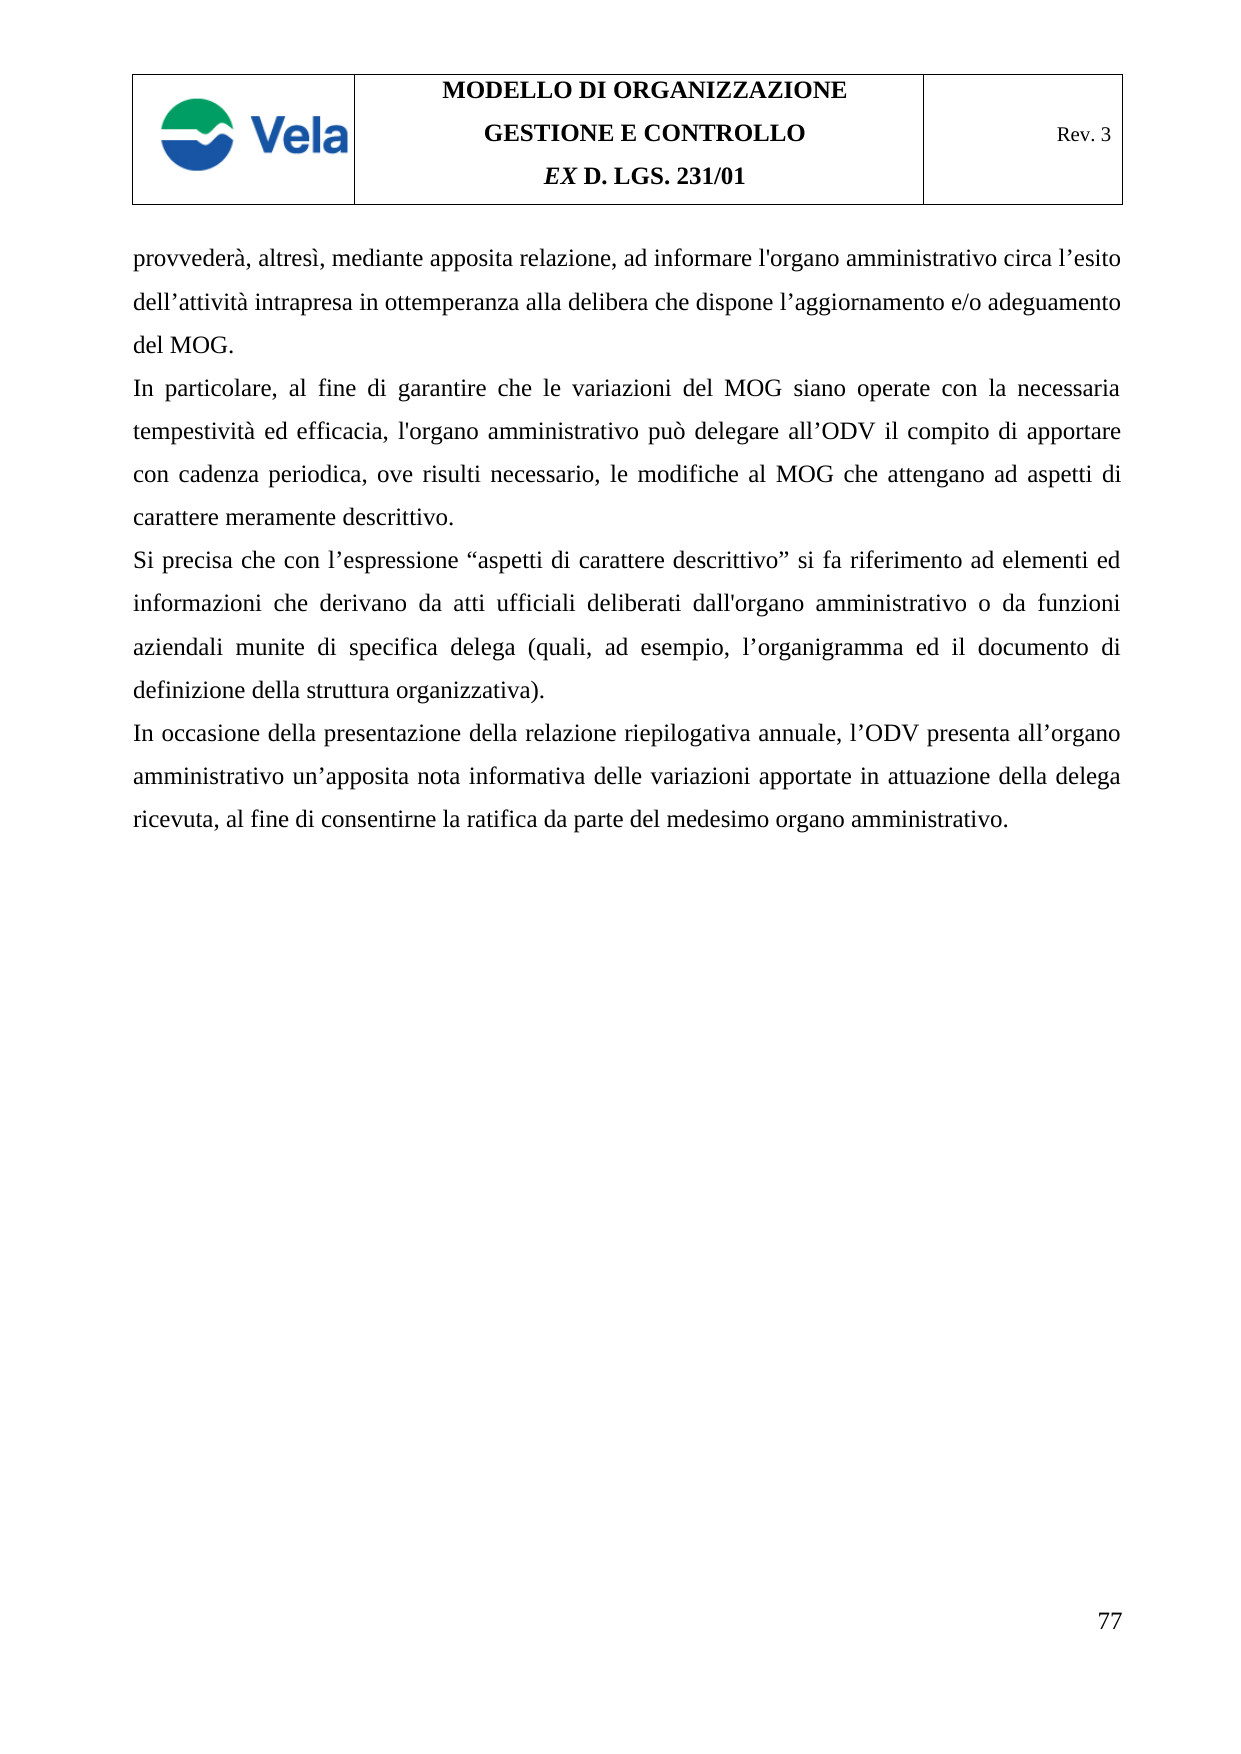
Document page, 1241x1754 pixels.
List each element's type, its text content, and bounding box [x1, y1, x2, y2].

text In particolare, al fine di garantire che le variazioni del MOG siano operate con la necessaria tempestività ed efficacia, l'organo amministrativo può delegare all’ODV il compito di apportare con cadenza periodica, ove risulti necessario, le modifiche al MOG che attengano ad aspetti di carattere meramente descrittivo. [133, 373, 1122, 531]
text Si precisa che con l’espressione “aspetti di carattere descrittivo” si fa riferimento ad elementi ed informazioni che derivano da atti ufficiali deliberati dall'organo amministrativo o da funzioni aziendali munite di specifica delega (quali, ad esempio, l’organigramma ed il documento di definizione della struttura organizzativa). [133, 545, 1122, 703]
text provvederà, altresì, mediante apposita relazione, ad informare l'organo amministrativo circa l’esito dell’attività intrapresa in ottemperanza alla delibera che dispone l’aggiornamento e/o adeguamento del MOG. [133, 243, 1122, 358]
text In occasione della presentazione della relazione riepilogativa annuale, l’ODV presenta all’organo amministrativo un’apposita nota informativa delle variazioni apportate in attuazione della delega ricevuta, al fine di consentirne la ratifica da parte del medesimo organo amministrativo. [133, 718, 1122, 833]
